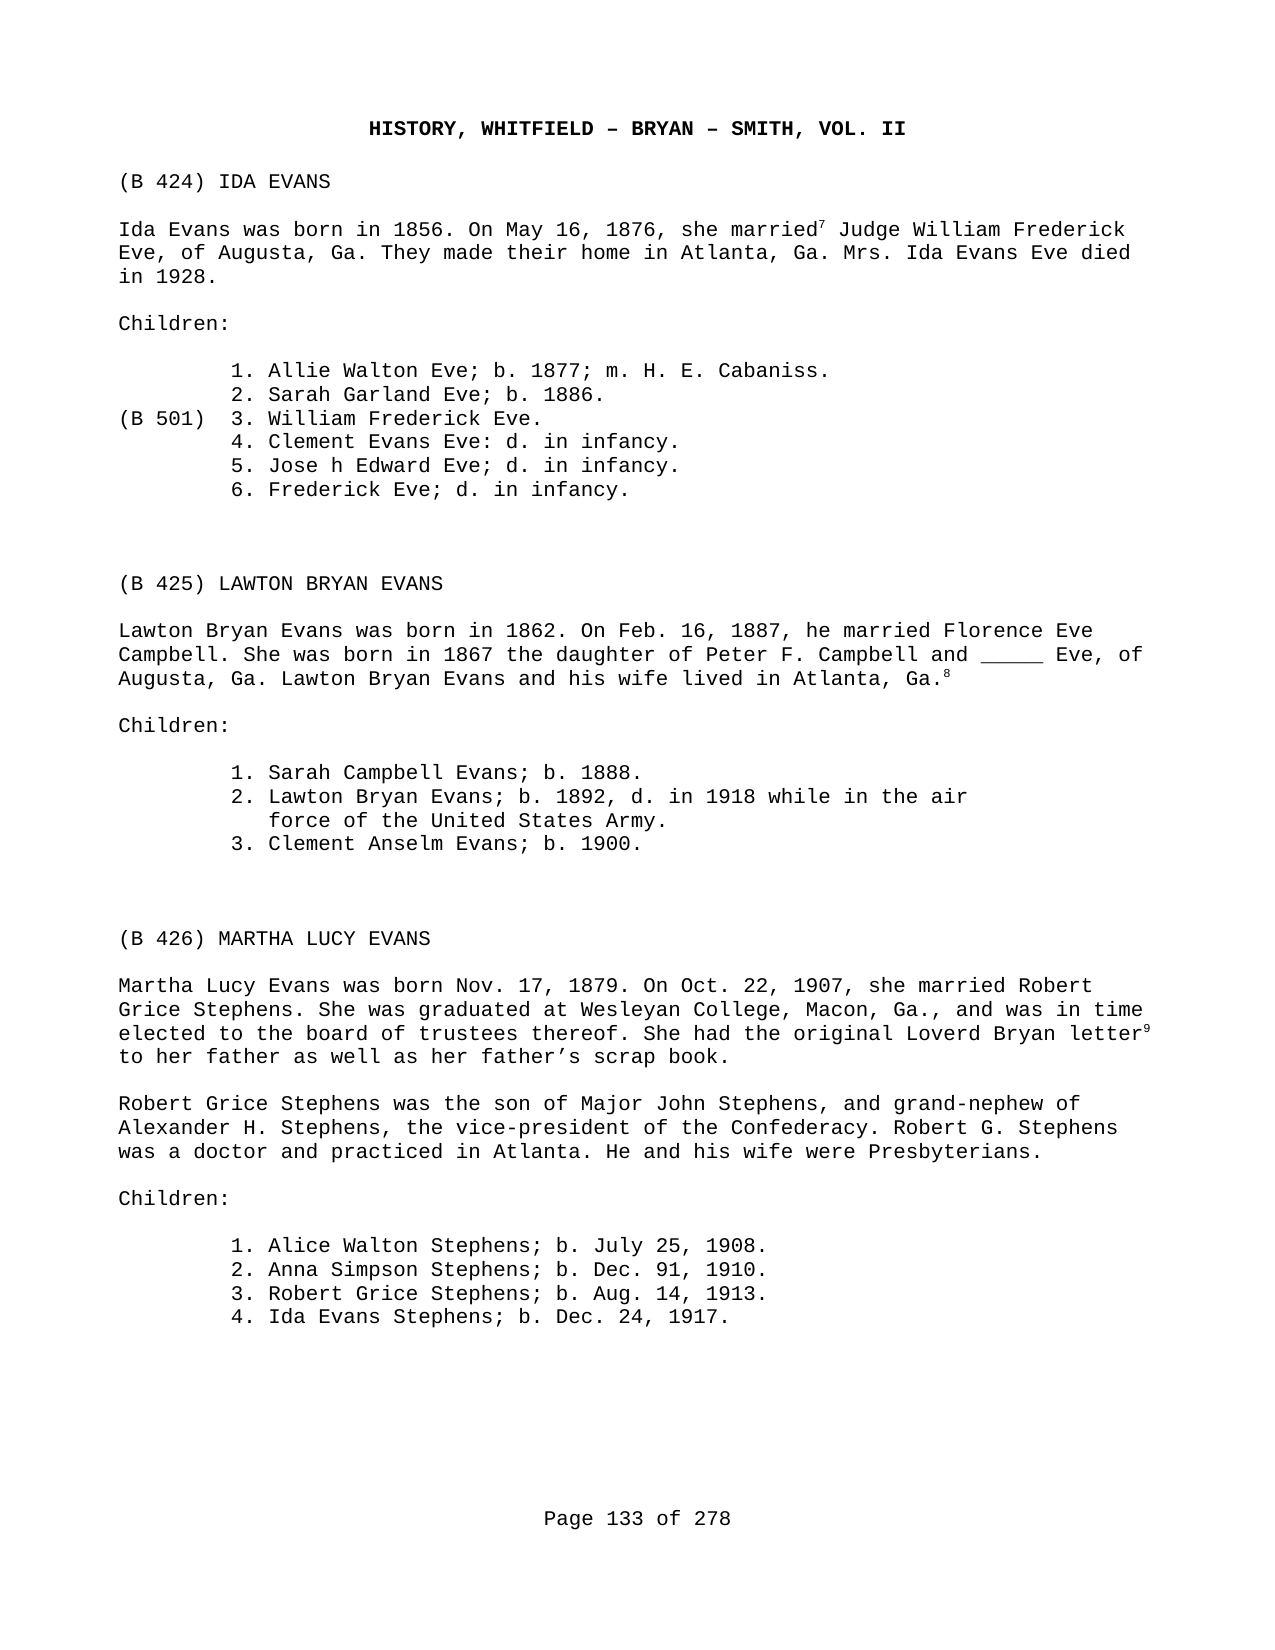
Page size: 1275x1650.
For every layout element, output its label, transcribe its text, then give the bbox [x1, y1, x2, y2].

text Martha Lucy Evans was born Nov. 17, 1879. On Oct. 22, 1907, she married Robert Grice Stephens. She was graduated at Wesleyan College, Macon, Ga., and was in time elected to the board of trustees thereof. She had the original Loverd Bryan letter9 to her father as well as her father’s scrap book. [118, 975, 1157, 1070]
text Robert Grice Stephens was the son of Major John Stephens, and grand-nephew of Alexander H. Stephens, the vice-president of the Confederacy. Robert G. Stephens was a doctor and practiced in Atlanta. He and his wife were Presbyterians. [118, 1093, 1157, 1164]
text force of the United States Army. [118, 810, 1157, 833]
text 1. Sarah Campbell Evans; b. 1888. [118, 762, 1157, 786]
text Children: [118, 715, 1157, 739]
text 6. Frederick Eve; d. in infancy. [118, 479, 1157, 502]
text 2. Anna Simpson Stephens; b. Dec. 91, 1910. [118, 1259, 1157, 1283]
text Ida Evans was born in 1856. On May 16, 1876, she married7 Judge William Frederick Eve, of Augusta, Ga. They made their home in Atlanta, Ga. Mrs. Ida Evans Eve died in 1928. [118, 218, 1157, 289]
text 1. Alice Walton Stephens; b. July 25, 1908. [118, 1235, 1157, 1259]
text 2. Sarah Garland Eve; b. 1886. [118, 384, 1157, 408]
text (B 426) MARTHA LUCY EVANS [118, 928, 1157, 952]
text (B 501) 3. William Frederick Eve. [118, 408, 1157, 431]
text 5. Jose h Edward Eve; d. in infancy. [118, 455, 1157, 479]
text 4. Ida Evans Stephens; b. Dec. 24, 1917. [118, 1306, 1157, 1330]
text 1. Allie Walton Eve; b. 1877; m. H. E. Cabaniss. [118, 360, 1157, 384]
text 3. Robert Grice Stephens; b. Aug. 14, 1913. [118, 1283, 1157, 1306]
text (B 424) IDA EVANS [118, 171, 1157, 195]
text Lawton Bryan Evans was born in 1862. On Feb. 16, 1887, he married Florence Eve Campbell. She was born in 1867 the daughter of Peter F. Campbell and _____ Eve, of Augusta, Ga. Lawton Bryan Evans and his wife lived in Atlanta, Ga.8 [118, 621, 1157, 691]
text (B 425) LAWTON BRYAN EVANS [118, 573, 1157, 597]
text 4. Clement Evans Eve: d. in infancy. [118, 431, 1157, 455]
text Children: [118, 1188, 1157, 1212]
text 3. Clement Anselm Evans; b. 1900. [118, 833, 1157, 857]
text 2. Lawton Bryan Evans; b. 1892, d. in 1918 while in the air [118, 786, 1157, 810]
text Children: [118, 313, 1157, 337]
